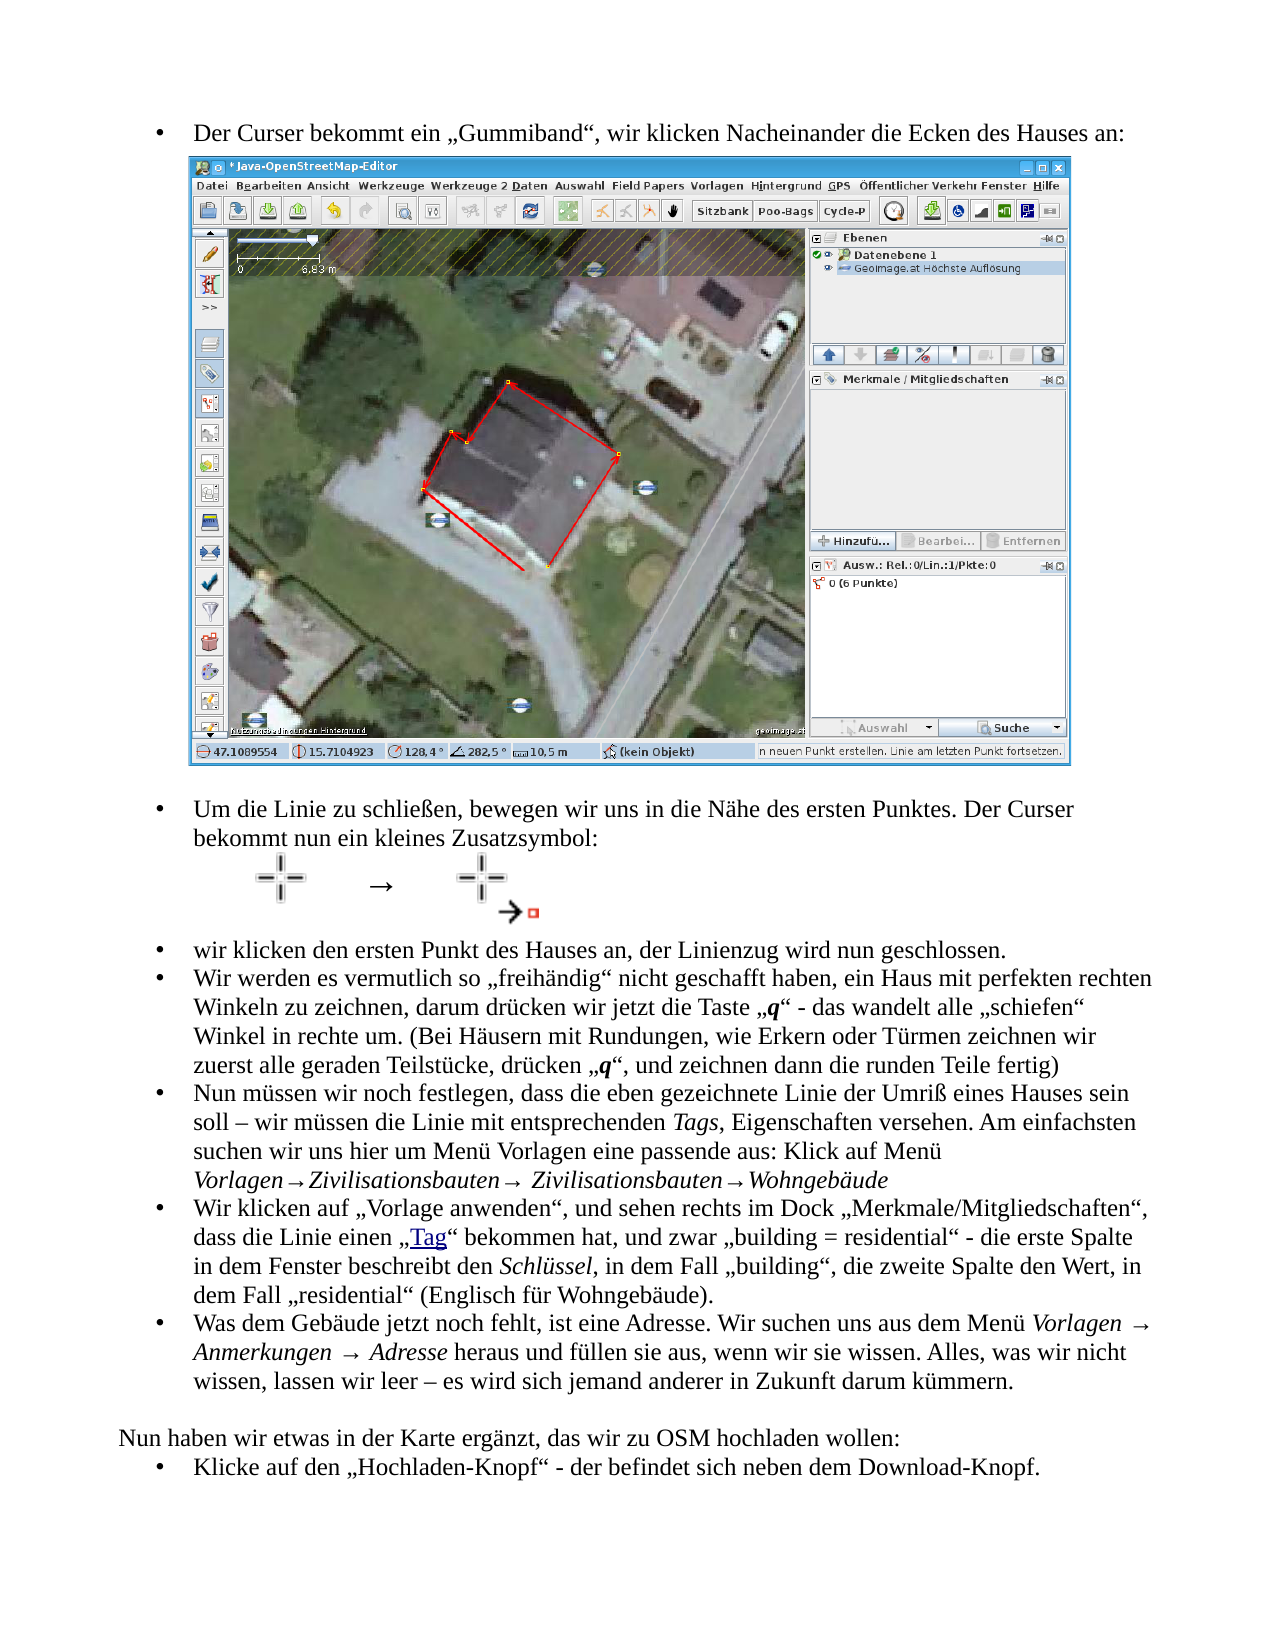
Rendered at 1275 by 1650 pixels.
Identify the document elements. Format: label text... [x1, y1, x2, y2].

text [118, 852, 254, 935]
text → [338, 852, 456, 935]
text Nun haben wir etwas in der Karte ergänzt, das wir zu OSM hochladen wollen: [118, 1423, 1157, 1452]
list Wir werden es vermutlich so „freihändig“ nicht geschafft haben, ein Haus mit perfekten rechten Winkeln zu zeichnen, darum drücken wir jetzt die Taste „q“ - das wandelt alle „schiefen“ Winkel in rechte um. (Bei Häusern mit Rundungen, wie Erkern oder Türmen zeichnen wir zuerst alle geraden Teilstücke, drücken „q“, und zeichnen dann die runden Teile fertig) [156, 963, 1157, 1078]
picture [456, 851, 539, 935]
list Um die Linie zu schließen, bewegen wir uns in die Nähe des ersten Punktes. Der Curser bekommt nun ein kleines Zusatzsymbol: [156, 794, 1157, 852]
text [539, 852, 1157, 935]
list Wir klicken auf „Vorlage anwenden“, und sehen rechts im Dock „Merkmale/Mitgliedschaften“, dass die Linie einen „Tag“ bekommen hat, und zwar „building = residential“ - die erste Spalte in dem Fenster beschreibt den Schlüssel, in dem Fall „building“, die zweite Spalte den Wert, in dem Fall „residential“ (Englisch für Wohngebäude). [156, 1193, 1157, 1308]
picture [188, 156, 1072, 766]
list Klicke auf den „Hochladen-Knopf“ - der befindet sich neben dem Download-Knopf. [156, 1452, 1157, 1481]
picture [254, 851, 338, 935]
list Was dem Gebäude jetzt noch fehlt, ist eine Adresse. Wir suchen uns aus dem Menü Vorlagen → Anmerkungen → Adresse heraus und füllen sie aus, wenn wir sie wissen. Alles, was wir nicht wissen, lassen wir leer – es wird sich jemand anderer in Zukunft darum kümmern. [156, 1308, 1157, 1395]
list wir klicken den ersten Punkt des Hauses an, der Linienzug wird nun geschlossen. [156, 935, 1157, 963]
list Der Curser bekommt ein „Gummiband“, wir klicken Nacheinander die Ecken des Hauses an: [156, 118, 1157, 147]
list Nun müssen wir noch festlegen, dass die eben gezeichnete Linie der Umriß eines Hauses sein soll – wir müssen die Linie mit entsprechenden Tags, Eigenschaften versehen. Am einfachsten suchen wir uns hier um Menü Vorlagen eine passende aus: Klick auf Menü Vorlagen→Zivilisationsbauten→ Zivilisationsbauten→Wohngebäude [156, 1078, 1157, 1193]
